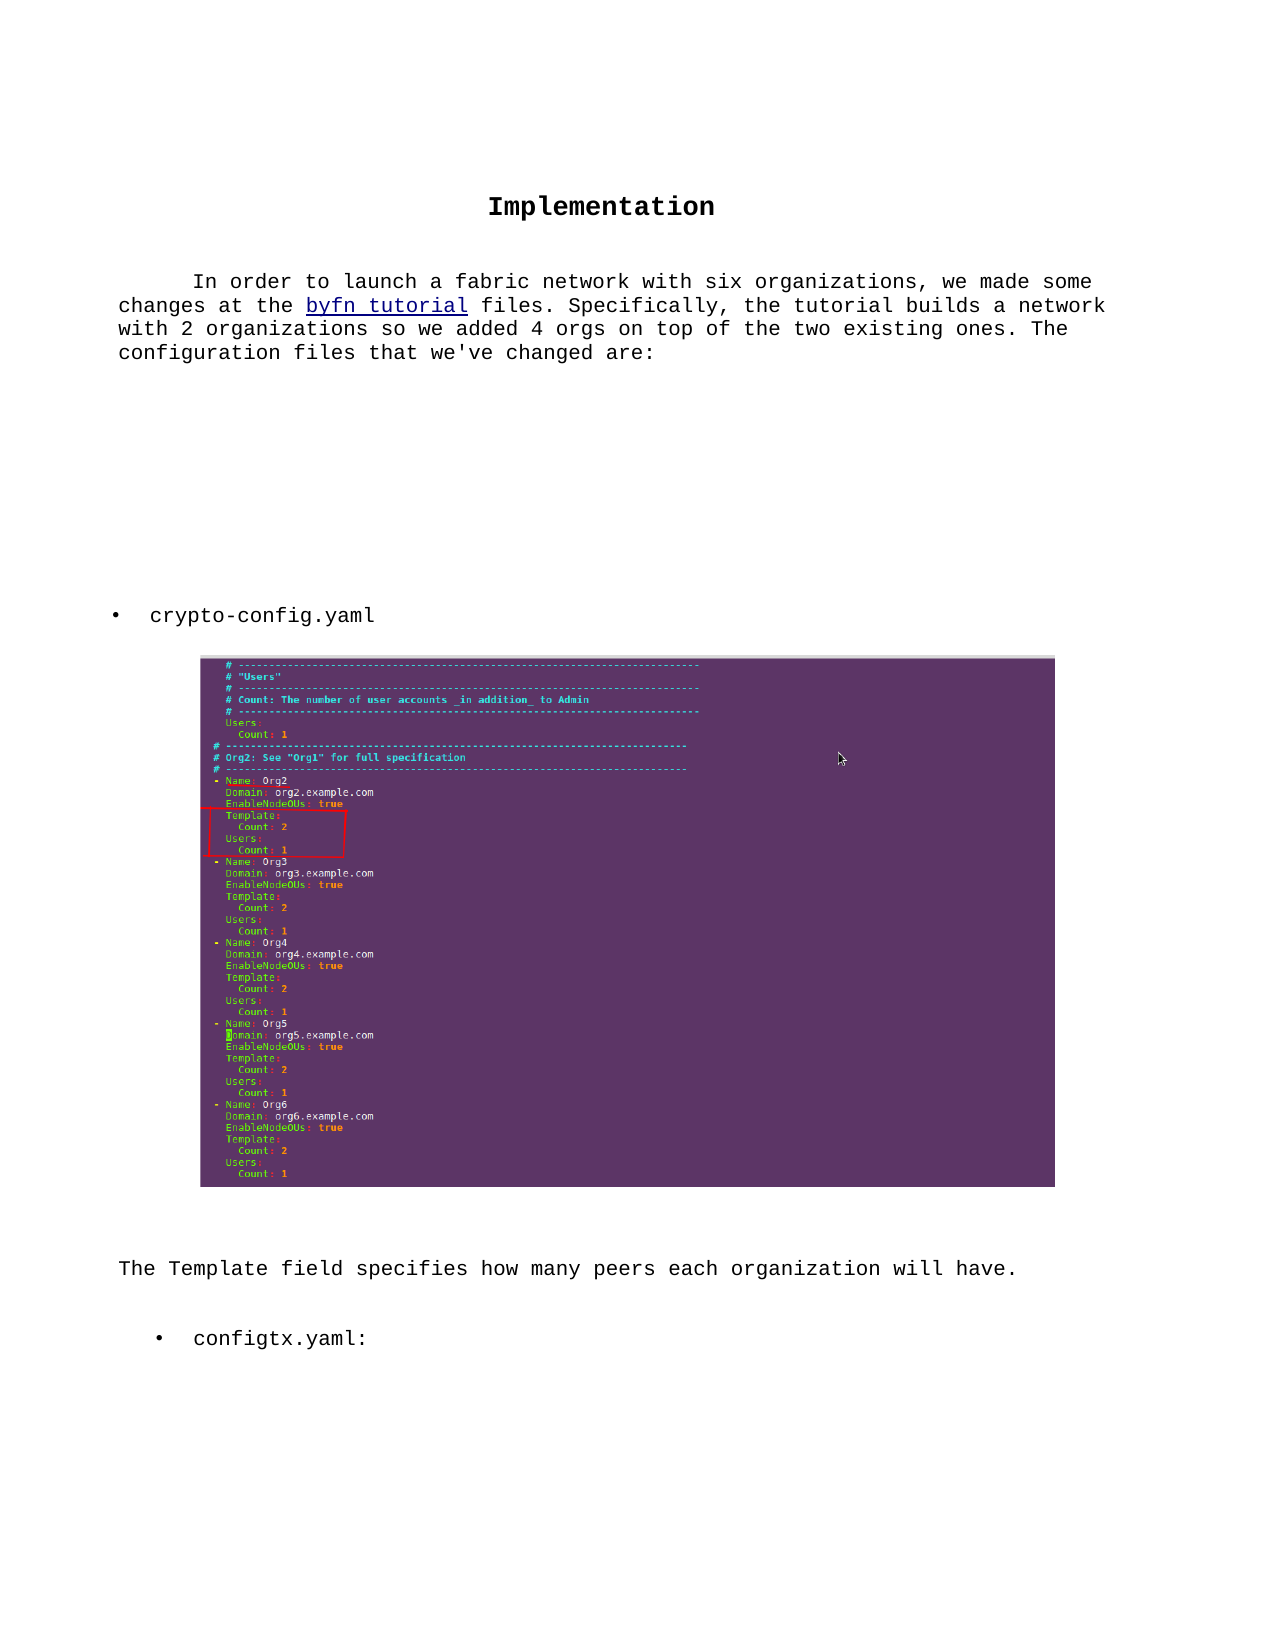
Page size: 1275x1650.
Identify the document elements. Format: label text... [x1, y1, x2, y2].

text In order to launch a fabric network with six organizations, we made some changes at the byfn tutorial files. Specifically, the tutorial builds a network with 2 organizations so we added 4 orgs on top of the two existing ones. The configuration files that we've changed are: [118, 271, 1157, 366]
picture [200, 655, 1055, 1187]
text The Template field specifies how many peers each organization will have. [118, 1257, 1157, 1281]
list configtx.yaml: [156, 1328, 1157, 1352]
text Implementation [118, 193, 1157, 224]
list crypto-config.yaml [112, 605, 1157, 629]
